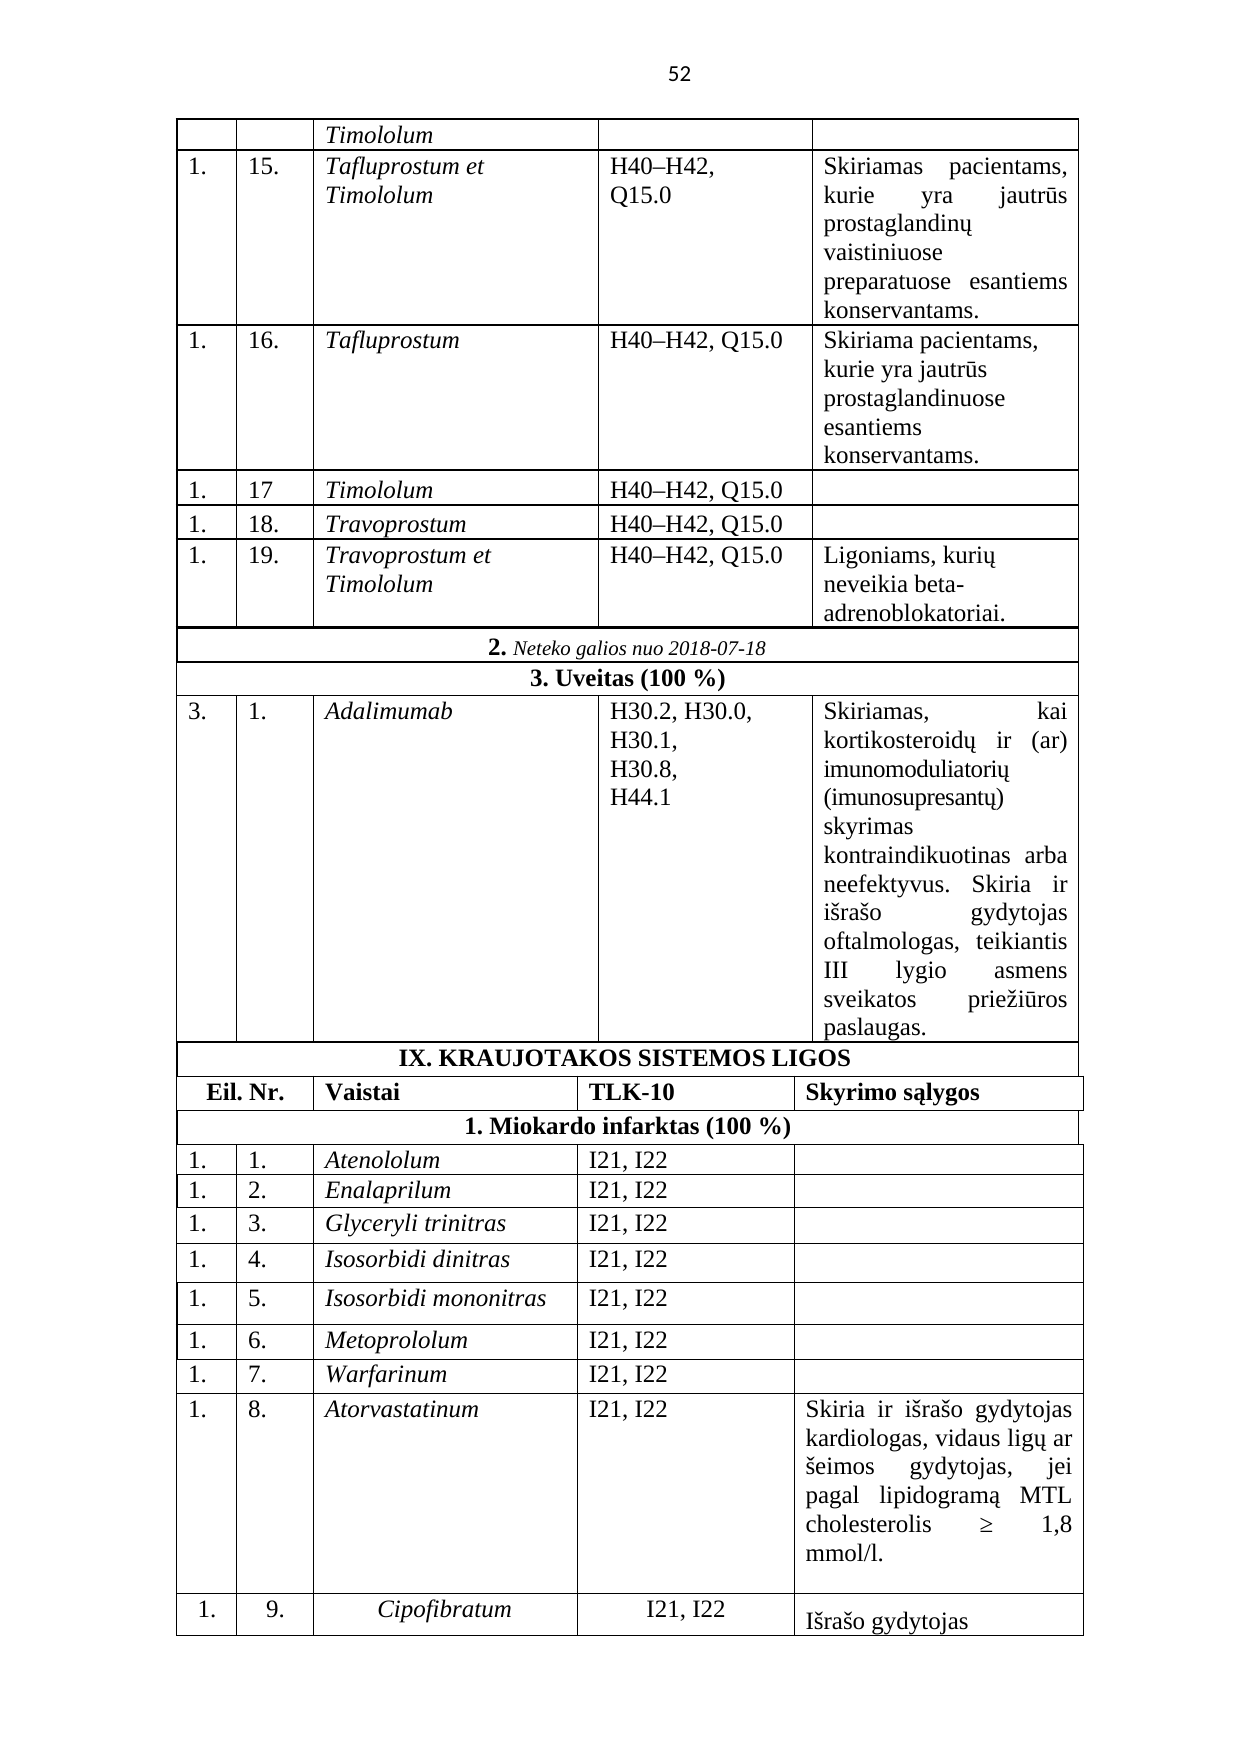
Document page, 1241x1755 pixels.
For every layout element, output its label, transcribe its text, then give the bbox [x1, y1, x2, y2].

table_cell [1109, 1041, 1123, 1076]
table_cell [1103, 1076, 1109, 1110]
table_cell [1099, 1243, 1103, 1282]
table_cell [813, 471, 1078, 504]
table_cell Atorvastatinum [314, 1394, 577, 1593]
table_cell [1103, 469, 1109, 504]
table_cell [1103, 1243, 1109, 1282]
table_cell 18. [237, 506, 313, 538]
table_cell I21, I22 [578, 1325, 794, 1358]
table_cell 7. [237, 1360, 313, 1393]
table_cell [1109, 538, 1123, 626]
table_cell [1093, 1144, 1099, 1174]
table_cell [1093, 626, 1099, 661]
table_cell H40–H42, Q15.0 [599, 540, 812, 626]
table_cell [1079, 118, 1083, 149]
table_cell H40–H42, Q15.0 [599, 326, 812, 469]
table_cell [1084, 538, 1088, 626]
table_cell [1103, 1359, 1109, 1393]
table_cell [1093, 469, 1099, 504]
table_cell [1103, 626, 1109, 661]
table_cell [1088, 118, 1093, 149]
table_cell [1093, 1324, 1099, 1358]
table_cell 2. Neteko galios nuo 2018-07-18 [178, 629, 1078, 661]
table_cell [1088, 1076, 1093, 1110]
table_cell [1084, 469, 1088, 504]
table_cell [1084, 1593, 1088, 1635]
table_cell [1093, 504, 1099, 538]
table_cell [795, 1244, 1083, 1282]
table_cell [1103, 149, 1109, 323]
table_cell [1093, 1174, 1099, 1207]
table_cell [1084, 695, 1088, 1041]
table_cell [1079, 324, 1083, 469]
table_cell Išrašo gydytojas [795, 1594, 1083, 1635]
table_cell 5. [237, 1283, 313, 1324]
table_cell Enalaprilum [314, 1175, 577, 1207]
table_cell [1084, 1359, 1088, 1393]
table_cell 3. [237, 1208, 313, 1243]
table_cell Travoprostum et Timololum [314, 540, 598, 626]
table_cell [1079, 538, 1083, 626]
table_cell [1084, 118, 1088, 149]
table_cell [1099, 661, 1103, 695]
table_cell [1084, 626, 1088, 661]
table_cell [795, 1360, 1083, 1393]
table_cell [1093, 149, 1099, 323]
table_cell [1109, 324, 1123, 469]
table_cell 1. [178, 151, 236, 323]
table_cell [1088, 538, 1093, 626]
table_cell [1099, 469, 1103, 504]
table_cell [1099, 626, 1103, 661]
table_cell [795, 1145, 1083, 1174]
table_cell [1079, 149, 1083, 323]
table_cell [1103, 1041, 1109, 1076]
table_cell Timololum [314, 471, 598, 504]
table_cell [1099, 1076, 1103, 1110]
table_cell [1084, 1282, 1088, 1324]
table_cell [1099, 1110, 1103, 1144]
table_cell [1099, 1359, 1103, 1393]
table_cell 1. [178, 1175, 236, 1207]
table_cell I21, I22 [578, 1594, 794, 1635]
table_cell [1084, 504, 1088, 538]
table_cell I21, I22 [578, 1208, 794, 1243]
table_cell [599, 120, 812, 149]
table_cell [1099, 118, 1103, 149]
table_cell [1109, 1174, 1123, 1207]
table_cell Skyrimo sąlygos [795, 1077, 1083, 1110]
table_cell [1099, 1041, 1103, 1076]
table_cell 1. [177, 1360, 236, 1393]
table_cell [1099, 1282, 1103, 1324]
table_cell [1088, 469, 1093, 504]
table_cell [1103, 1207, 1109, 1243]
table_cell [1109, 661, 1123, 695]
table_cell [1109, 118, 1123, 149]
table_cell 1. [178, 326, 236, 469]
table_cell [1084, 1207, 1088, 1243]
table_cell 3. Uveitas (100 %) [177, 663, 1078, 695]
table_cell [1079, 1041, 1083, 1076]
table_cell [1103, 324, 1109, 469]
table_cell Skiria ir išrašo gydytojas kardiologas, vidaus ligų ar šeimos gydytojas, jei pagal lipidogramą MTL cholesterolis ≥ 1,8 mmol/l. [795, 1394, 1083, 1593]
table_cell H30.2, H30.0, H30.1, H30.8, H44.1 [599, 696, 812, 1041]
table_cell 1. [178, 1283, 236, 1324]
table_cell [1103, 695, 1109, 1041]
table_cell [1079, 504, 1083, 538]
table_cell Travoprostum [314, 506, 598, 538]
table_cell [1084, 1076, 1088, 1110]
table_cell [795, 1175, 1083, 1207]
table_cell [1103, 118, 1109, 149]
table_cell [1088, 324, 1093, 469]
table_cell Tafluprostum [314, 326, 598, 469]
table_cell [1079, 1111, 1083, 1144]
table_cell [1109, 1282, 1123, 1324]
table_cell [1088, 661, 1093, 695]
table_cell [1093, 695, 1099, 1041]
table_cell [1103, 1110, 1109, 1144]
table_cell [1084, 661, 1088, 695]
table_cell 1. [237, 1145, 313, 1174]
table_cell [1088, 1243, 1093, 1282]
table_cell [1099, 538, 1103, 626]
table_cell [1093, 324, 1099, 469]
table_cell [1099, 1324, 1103, 1358]
table_cell [1099, 1593, 1103, 1635]
table_cell [1103, 538, 1109, 626]
table_cell [1079, 695, 1083, 1041]
table_cell 17 [237, 471, 313, 504]
table_cell [1093, 1207, 1099, 1243]
table_cell 1. [178, 1325, 236, 1358]
table_cell 6. [237, 1325, 313, 1358]
table_cell [1109, 504, 1123, 538]
table_cell [1109, 1359, 1123, 1393]
table_cell 19. [237, 540, 313, 626]
table_cell Vaistai [314, 1077, 577, 1110]
table_cell [795, 1283, 1083, 1324]
table_cell [1099, 1144, 1103, 1174]
table_cell [1084, 1174, 1088, 1207]
table_cell [1088, 149, 1093, 323]
table_cell [1103, 1393, 1109, 1593]
table_cell [237, 120, 313, 149]
table_cell [1084, 149, 1088, 323]
table_cell IX. KRAUJOTAKOS SISTEMOS LIGOS [178, 1043, 1078, 1076]
table_cell [1109, 1110, 1123, 1144]
table_cell H40–H42, Q15.0 [599, 506, 812, 538]
table_cell [1103, 661, 1109, 695]
table_cell [1088, 626, 1093, 661]
table_cell 9. [237, 1594, 313, 1635]
table_cell [1093, 661, 1099, 695]
table_cell [1088, 1041, 1093, 1076]
table_cell Glyceryli trinitras [314, 1208, 577, 1243]
table_cell [795, 1325, 1083, 1358]
table_cell [1099, 504, 1103, 538]
table_cell [1093, 1593, 1099, 1635]
table_cell [1109, 1144, 1123, 1174]
table_cell [1088, 695, 1093, 1041]
table_cell [1084, 1041, 1088, 1076]
table_cell I21, I22 [578, 1175, 794, 1207]
table_cell [1093, 1110, 1099, 1144]
table_cell [1088, 1359, 1093, 1393]
table_cell [1088, 1282, 1093, 1324]
table_cell Skiriamas pacientams, kurie yra jautrūs prostaglandinų vaistiniuose preparatuose esantiems konservantams. [813, 151, 1078, 323]
table_cell 1. [177, 1394, 236, 1593]
table_cell [1109, 1393, 1123, 1593]
table_cell Metoprololum [314, 1325, 577, 1358]
table_cell [1109, 1243, 1123, 1282]
table_cell Warfarinum [314, 1360, 577, 1393]
table_cell [1093, 538, 1099, 626]
table_cell [1099, 324, 1103, 469]
table_cell H40–H42, Q15.0 [599, 471, 812, 504]
table_cell 8. [237, 1394, 313, 1593]
table_cell [1084, 1144, 1088, 1174]
table_cell [1099, 1174, 1103, 1207]
table_cell [178, 120, 236, 149]
table_cell 1. [177, 1244, 236, 1282]
table_cell [1084, 1110, 1088, 1144]
table_cell [1103, 1174, 1109, 1207]
table_cell [1109, 626, 1123, 661]
table_cell H40–H42, Q15.0 [599, 151, 812, 323]
table_cell [1099, 695, 1103, 1041]
table_cell Atenololum [314, 1145, 577, 1174]
table_cell [1109, 469, 1123, 504]
table_cell 1. [178, 471, 236, 504]
table_cell [1093, 1243, 1099, 1282]
table_cell 1. [177, 1145, 236, 1174]
table_cell Cipofibratum [314, 1594, 577, 1635]
table_cell [1099, 1207, 1103, 1243]
table_cell [1103, 1282, 1109, 1324]
table_cell [1084, 1243, 1088, 1282]
table_cell [1079, 469, 1083, 504]
table_cell Isosorbidi mononitras [314, 1283, 577, 1324]
table_cell [1088, 1593, 1093, 1635]
table_cell [1109, 1593, 1123, 1635]
table_cell [1088, 1324, 1093, 1358]
table_cell [1103, 1324, 1109, 1358]
table_cell [1088, 1207, 1093, 1243]
table_cell 3. [177, 696, 236, 1041]
table_cell [1093, 118, 1099, 149]
table_cell [795, 1208, 1083, 1243]
table_cell Tafluprostum et Timololum [314, 151, 598, 323]
table_cell [1079, 626, 1083, 661]
table_cell [1103, 1593, 1109, 1635]
table_cell [1084, 324, 1088, 469]
table_cell [1109, 1207, 1123, 1243]
table_cell Skiriamas, kai kortikosteroidų ir (ar) imunomoduliatorių (imunosupresantų) skyrimas kontraindikuotinas arba neefektyvus. Skiria ir išrašo gydytojas oftalmologas, teikiantis III lygio asmens sveikatos priežiūros paslaugas. [813, 696, 1078, 1041]
table_cell Isosorbidi dinitras [314, 1244, 577, 1282]
table_cell [1093, 1076, 1099, 1110]
table_cell 1. [178, 506, 236, 538]
table_cell I21, I22 [578, 1360, 794, 1393]
table_cell [1093, 1041, 1099, 1076]
table_cell Ligoniams, kurių neveikia beta-adrenoblokatoriai. [813, 540, 1078, 626]
table_cell I21, I22 [578, 1244, 794, 1282]
table_cell [1099, 1393, 1103, 1593]
table_cell [1093, 1282, 1099, 1324]
table_cell [1088, 1174, 1093, 1207]
table_cell [1084, 1324, 1088, 1358]
table_cell [1093, 1393, 1099, 1593]
table_cell [1109, 1324, 1123, 1358]
table_cell [1109, 1076, 1123, 1110]
table_cell 15. [237, 151, 313, 323]
table_cell 16. [237, 326, 313, 469]
table_cell [1088, 1110, 1093, 1144]
table_cell I21, I22 [578, 1283, 794, 1324]
table_cell [1088, 504, 1093, 538]
table_cell I21, I22 [578, 1145, 794, 1174]
table_cell 1. [237, 696, 313, 1041]
table_cell [1099, 149, 1103, 323]
table_cell [1109, 149, 1123, 323]
table_cell Timololum [314, 120, 598, 149]
table_cell [1088, 1144, 1093, 1174]
table_cell I21, I22 [578, 1394, 794, 1593]
table_cell 1. [177, 1208, 236, 1243]
table_cell Adalimumab [314, 696, 598, 1041]
table_cell [1103, 504, 1109, 538]
table_cell Eil. Nr. [177, 1077, 313, 1110]
table_cell 1. [178, 540, 236, 626]
table_cell [1103, 1144, 1109, 1174]
table_cell 2. [237, 1175, 313, 1207]
table_cell [1093, 1359, 1099, 1393]
table_cell [1079, 661, 1083, 695]
table_cell [813, 120, 1078, 149]
table_cell [1109, 695, 1123, 1041]
table_cell Skiriama pacientams, kurie yra jautrūs prostaglandinuose esantiems konservantams. [813, 326, 1078, 469]
table_cell 1. Miokardo infarktas (100 %) [178, 1111, 1078, 1144]
table_cell 4. [237, 1244, 313, 1282]
table_cell [1084, 1393, 1088, 1593]
table_cell [813, 506, 1078, 538]
table_cell 1. [177, 1594, 236, 1635]
table_cell [1088, 1393, 1093, 1593]
table_cell TLK-10 [578, 1077, 794, 1110]
